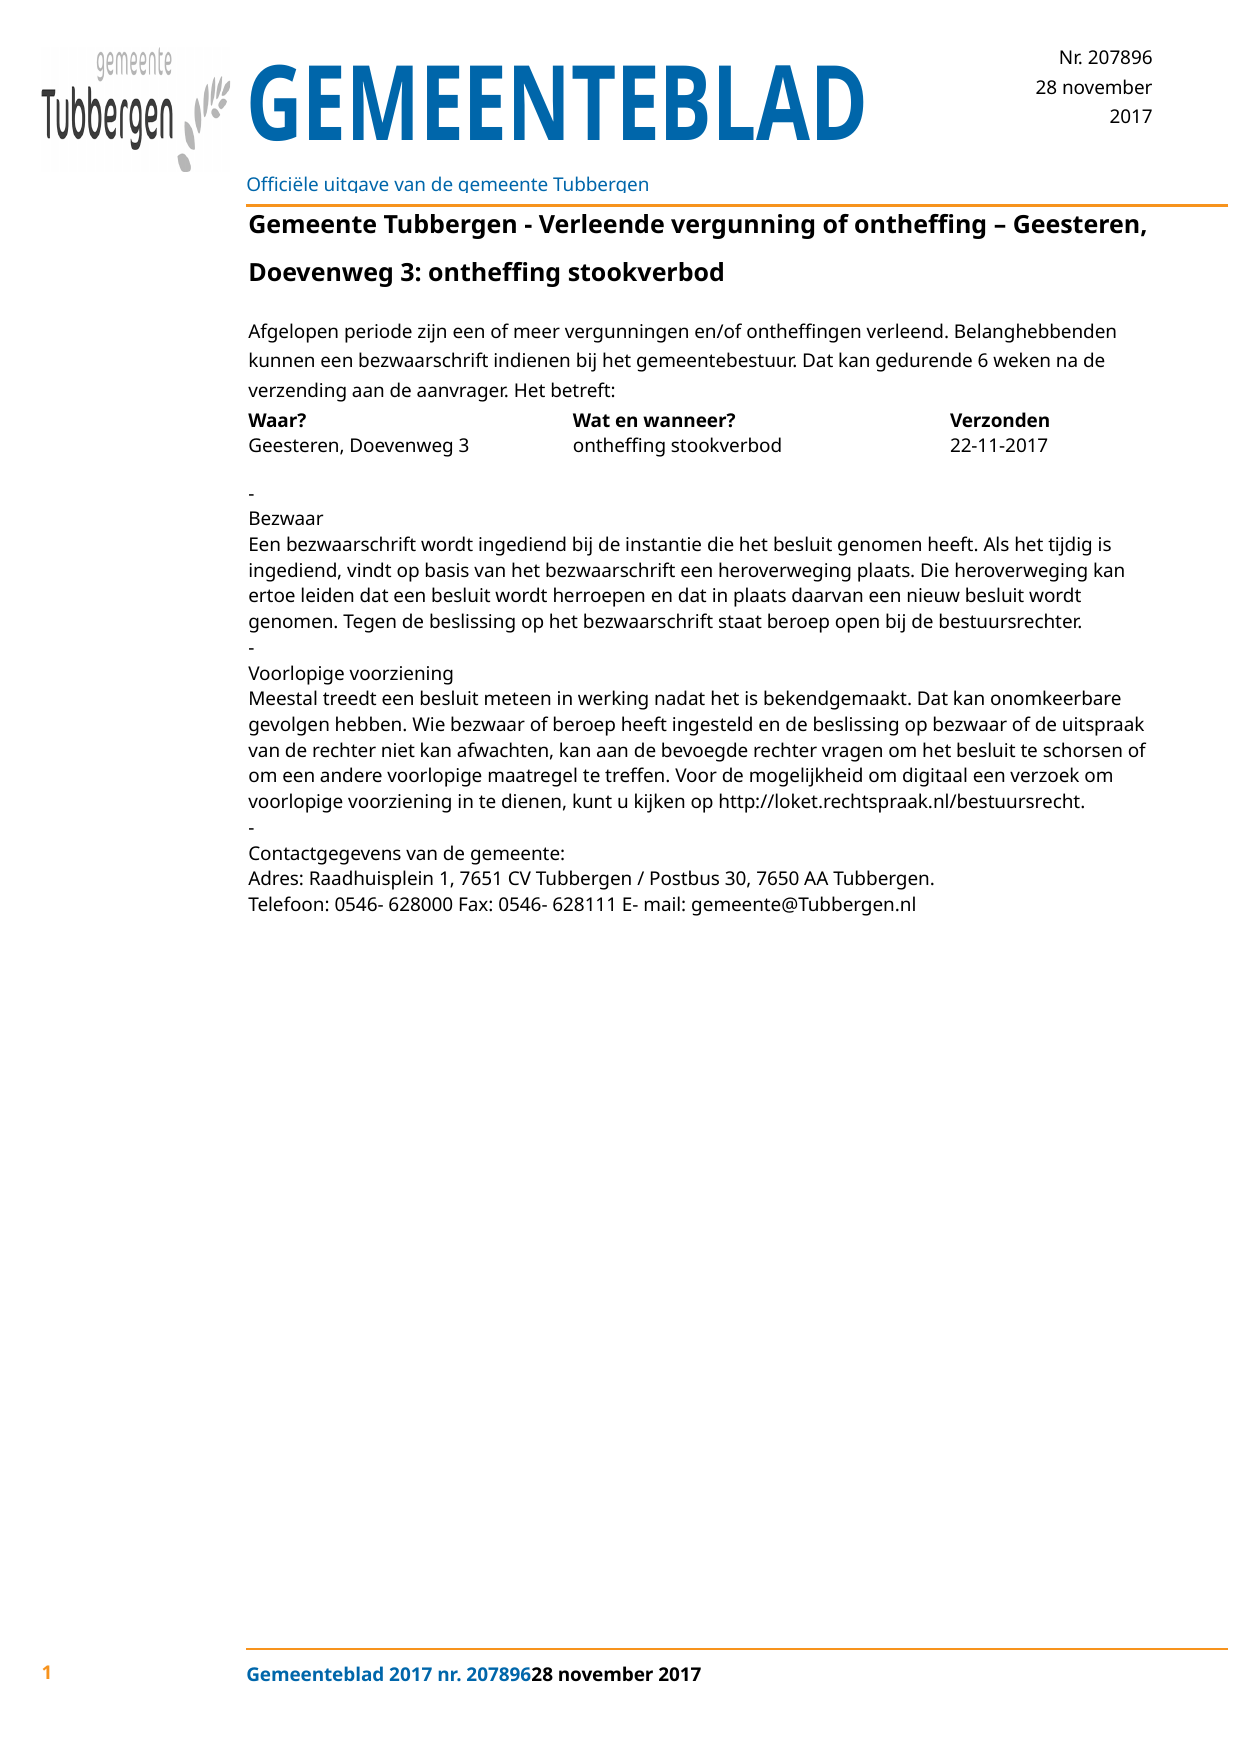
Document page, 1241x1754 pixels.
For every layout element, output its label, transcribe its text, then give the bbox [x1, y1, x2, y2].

text Telefoon: 0546- 628000 Fax: 0546- 628111 E- mail: gemeente@Tubbergen.nl [248, 891, 1152, 917]
table_header Verzonden [950, 407, 1152, 432]
text Contactgegevens van de gemeente: [248, 840, 1152, 866]
text - [248, 814, 1152, 840]
picture [41, 47, 231, 172]
text - [248, 480, 1152, 505]
table_cell ontheffing stookverbod [573, 433, 950, 458]
table_cell Geesteren, Doevenweg 3 [248, 433, 573, 458]
text - [248, 634, 1152, 660]
table_cell 22-11-2017 [950, 433, 1152, 458]
text Gemeente Tubbergen - Verleende vergunning of ontheffing – Geesteren, Doevenweg 3: ontheffing stookverbod [248, 207, 1152, 288]
text Afgelopen periode zijn een of meer vergunningen en/of ontheffingen verleend. Belanghebbenden kunnen een bezwaarschrift indienen bij het gemeentebestuur. Dat kan gedurende 6 weken na de verzending aan de aanvrager. Het betreft: [248, 318, 1152, 403]
table_header Wat en wanneer? [573, 407, 950, 432]
text Meestal treedt een besluit meteen in werking nadat het is bekendgemaakt. Dat kan onomkeerbare gevolgen hebben. Wie bezwaar of beroep heeft ingesteld en de beslissing op bezwaar of de uitspraak van de rechter niet kan afwachten, kan aan de bevoegde rechter vragen om het besluit te schorsen of om een andere voorlopige maatregel te treffen. Voor de mogelijkheid om digitaal een verzoek om voorlopige voorziening in te dienen, kunt u kijken op http://loket.rechtspraak.nl/bestuursrecht. [248, 686, 1152, 814]
text Een bezwaarschrift wordt ingediend bij de instantie die het besluit genomen heeft. Als het tijdig is ingediend, vindt op basis van het bezwaarschrift een heroverweging plaats. Die heroverweging kan ertoe leiden dat een besluit wordt herroepen en dat in plaats daarvan een nieuw besluit wordt genomen. Tegen de beslissing op het bezwaarschrift staat beroep open bij de bestuursrechter. [248, 531, 1152, 634]
text Voorlopige voorziening [248, 660, 1152, 686]
table_header Waar? [248, 407, 573, 432]
text Adres: Raadhuisplein 1, 7651 CV Tubbergen / Postbus 30, 7650 AA Tubbergen. [248, 866, 1152, 891]
text Bezwaar [248, 505, 1152, 531]
